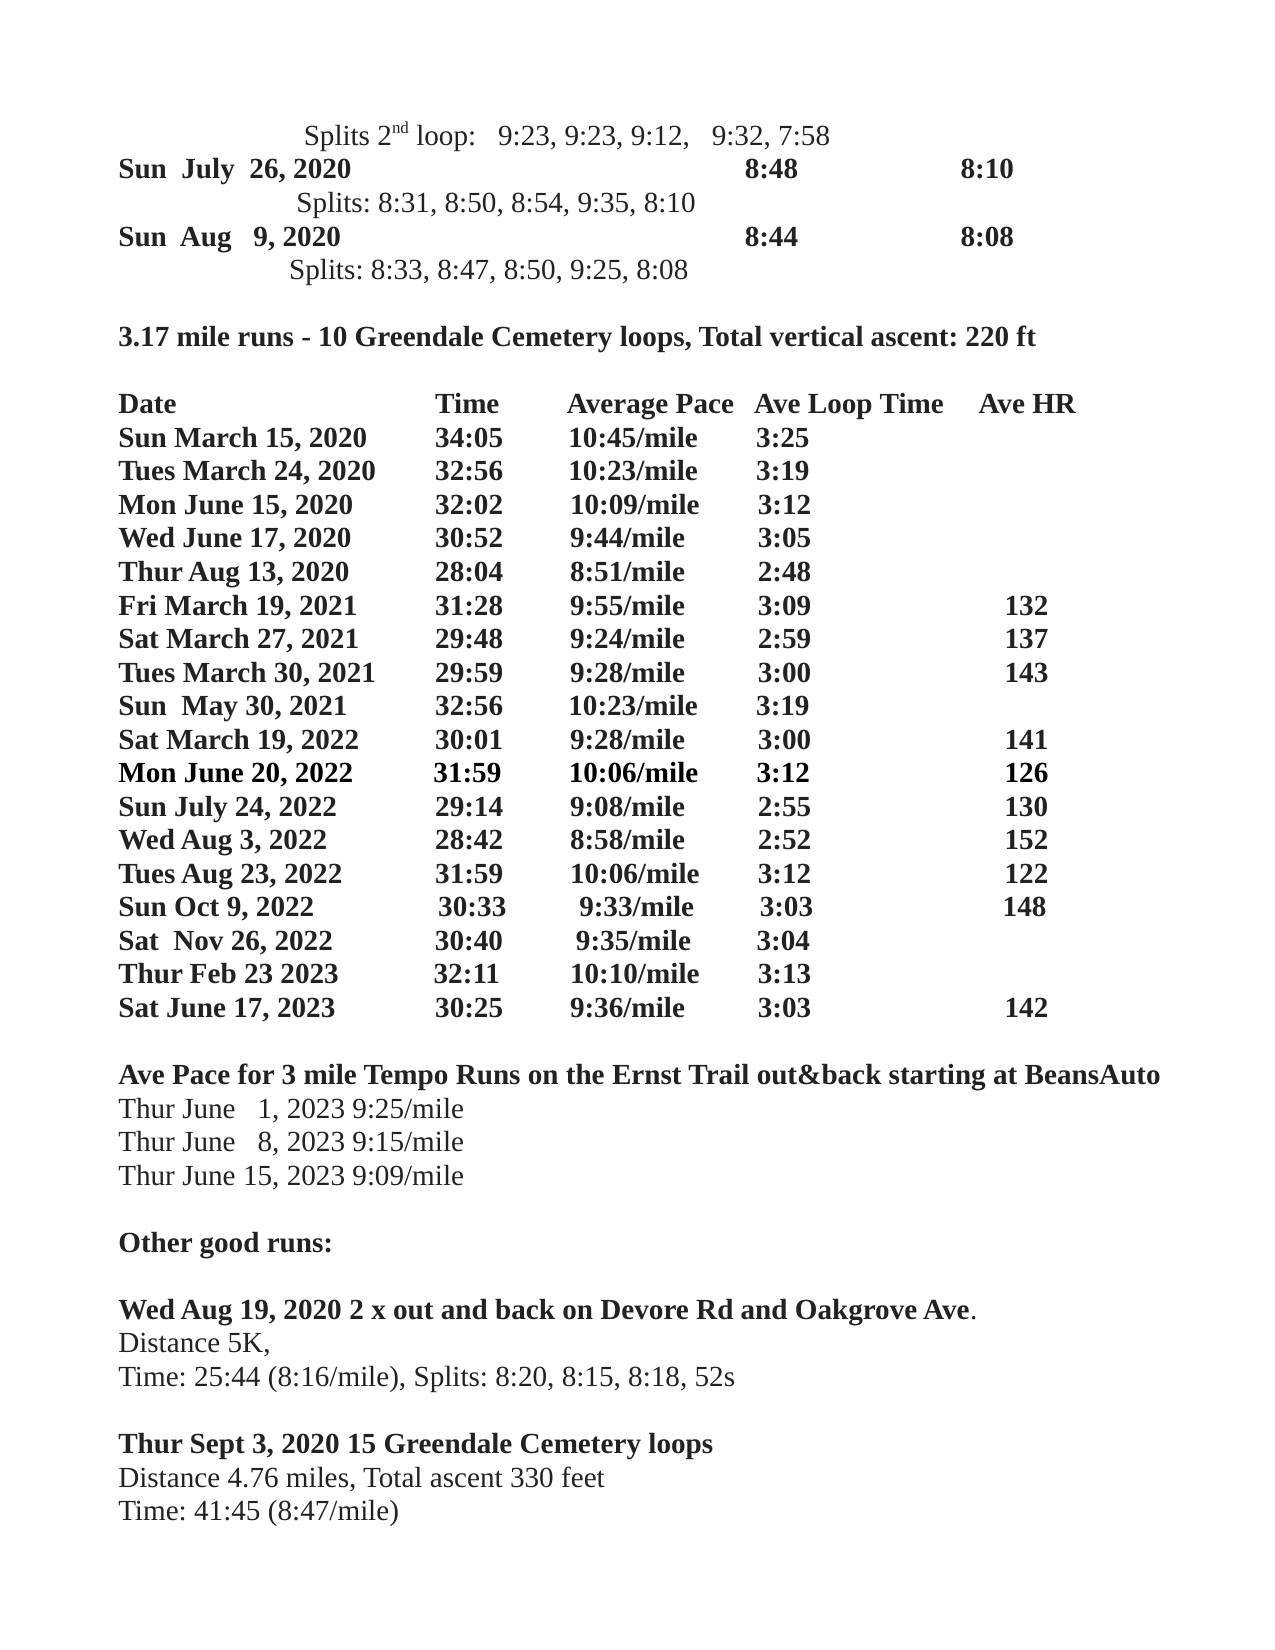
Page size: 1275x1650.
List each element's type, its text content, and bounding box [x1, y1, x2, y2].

text Tues Aug 23, 2022 31:59 10:06/mile 3:12 122 [118, 856, 1161, 889]
text Time: 25:44 (8:16/mile), Splits: 8:20, 8:15, 8:18, 52s [118, 1359, 1161, 1393]
text Sat March 19, 2022 30:01 9:28/mile 3:00 141 [118, 722, 1161, 755]
text Wed Aug 19, 2020 2 x out and back on Devore Rd and Oakgrove Ave. [118, 1292, 1161, 1326]
text Date Time Average Pace Ave Loop Time Ave HR [118, 386, 1161, 420]
text Thur Sept 3, 2020 15 Greendale Cemetery loops [118, 1426, 1161, 1460]
text Sun July 26, 2020 8:48 8:10 Splits: 8:31, 8:50, 8:54, 9:35, 8:10 [118, 152, 1161, 219]
text Splits 2nd loop: 9:23, 9:23, 9:12, 9:32, 7:58 [118, 118, 1161, 152]
text Sat March 27, 2021 29:48 9:24/mile 2:59 137 [118, 621, 1161, 655]
text Sun May 30, 2021 32:56 10:23/mile 3:19 [118, 688, 1161, 722]
text Sun July 24, 2022 29:14 9:08/mile 2:55 130 [118, 789, 1161, 822]
text Thur June 15, 2023 9:09/mile [118, 1158, 1161, 1191]
text Mon June 20, 2022 31:59 10:06/mile 3:12 126 [118, 755, 1157, 789]
text Sat Nov 26, 2022 30:40 9:35/mile 3:04 [118, 923, 1161, 957]
text Time: 41:45 (8:47/mile) [118, 1493, 1161, 1527]
list 3.17 mile runs - 10 Greendale Cemetery loops, Total vertical ascent: 220 ft [118, 319, 1161, 353]
text Sat June 17, 2023 30:25 9:36/mile 3:03 142 [118, 990, 1161, 1024]
text Wed Aug 3, 2022 28:42 8:58/mile 2:52 152 [118, 822, 1161, 856]
text Tues March 24, 2020 32:56 10:23/mile 3:19 [118, 453, 1161, 487]
text Thur June 1, 2023 9:25/mile [118, 1091, 1161, 1124]
text Thur Aug 13, 2020 28:04 8:51/mile 2:48 [118, 554, 1161, 588]
text Tues March 30, 2021 29:59 9:28/mile 3:00 143 [118, 655, 1161, 688]
text Mon June 15, 2020 32:02 10:09/mile 3:12 [118, 487, 1161, 521]
text Sun Oct 9, 2022 30:33 9:33/mile 3:03 148 [118, 889, 1161, 923]
text Sun March 15, 2020 34:05 10:45/mile 3:25 [118, 420, 1161, 453]
text Sun Aug 9, 2020 8:44 8:08 Splits: 8:33, 8:47, 8:50, 9:25, 8:08 [118, 219, 1161, 286]
text Distance 5K, [118, 1326, 1161, 1359]
text Other good runs: [118, 1225, 1161, 1258]
text Ave Pace for 3 mile Tempo Runs on the Ernst Trail out&back starting at BeansAuto [118, 1057, 1161, 1091]
text Thur Feb 23 2023 32:11 10:10/mile 3:13 [118, 957, 1161, 990]
text Distance 4.76 miles, Total ascent 330 feet [118, 1460, 1161, 1493]
text Thur June 8, 2023 9:15/mile [118, 1124, 1161, 1158]
text Fri March 19, 2021 31:28 9:55/mile 3:09 132 [118, 588, 1161, 621]
text Wed June 17, 2020 30:52 9:44/mile 3:05 [118, 521, 1161, 554]
